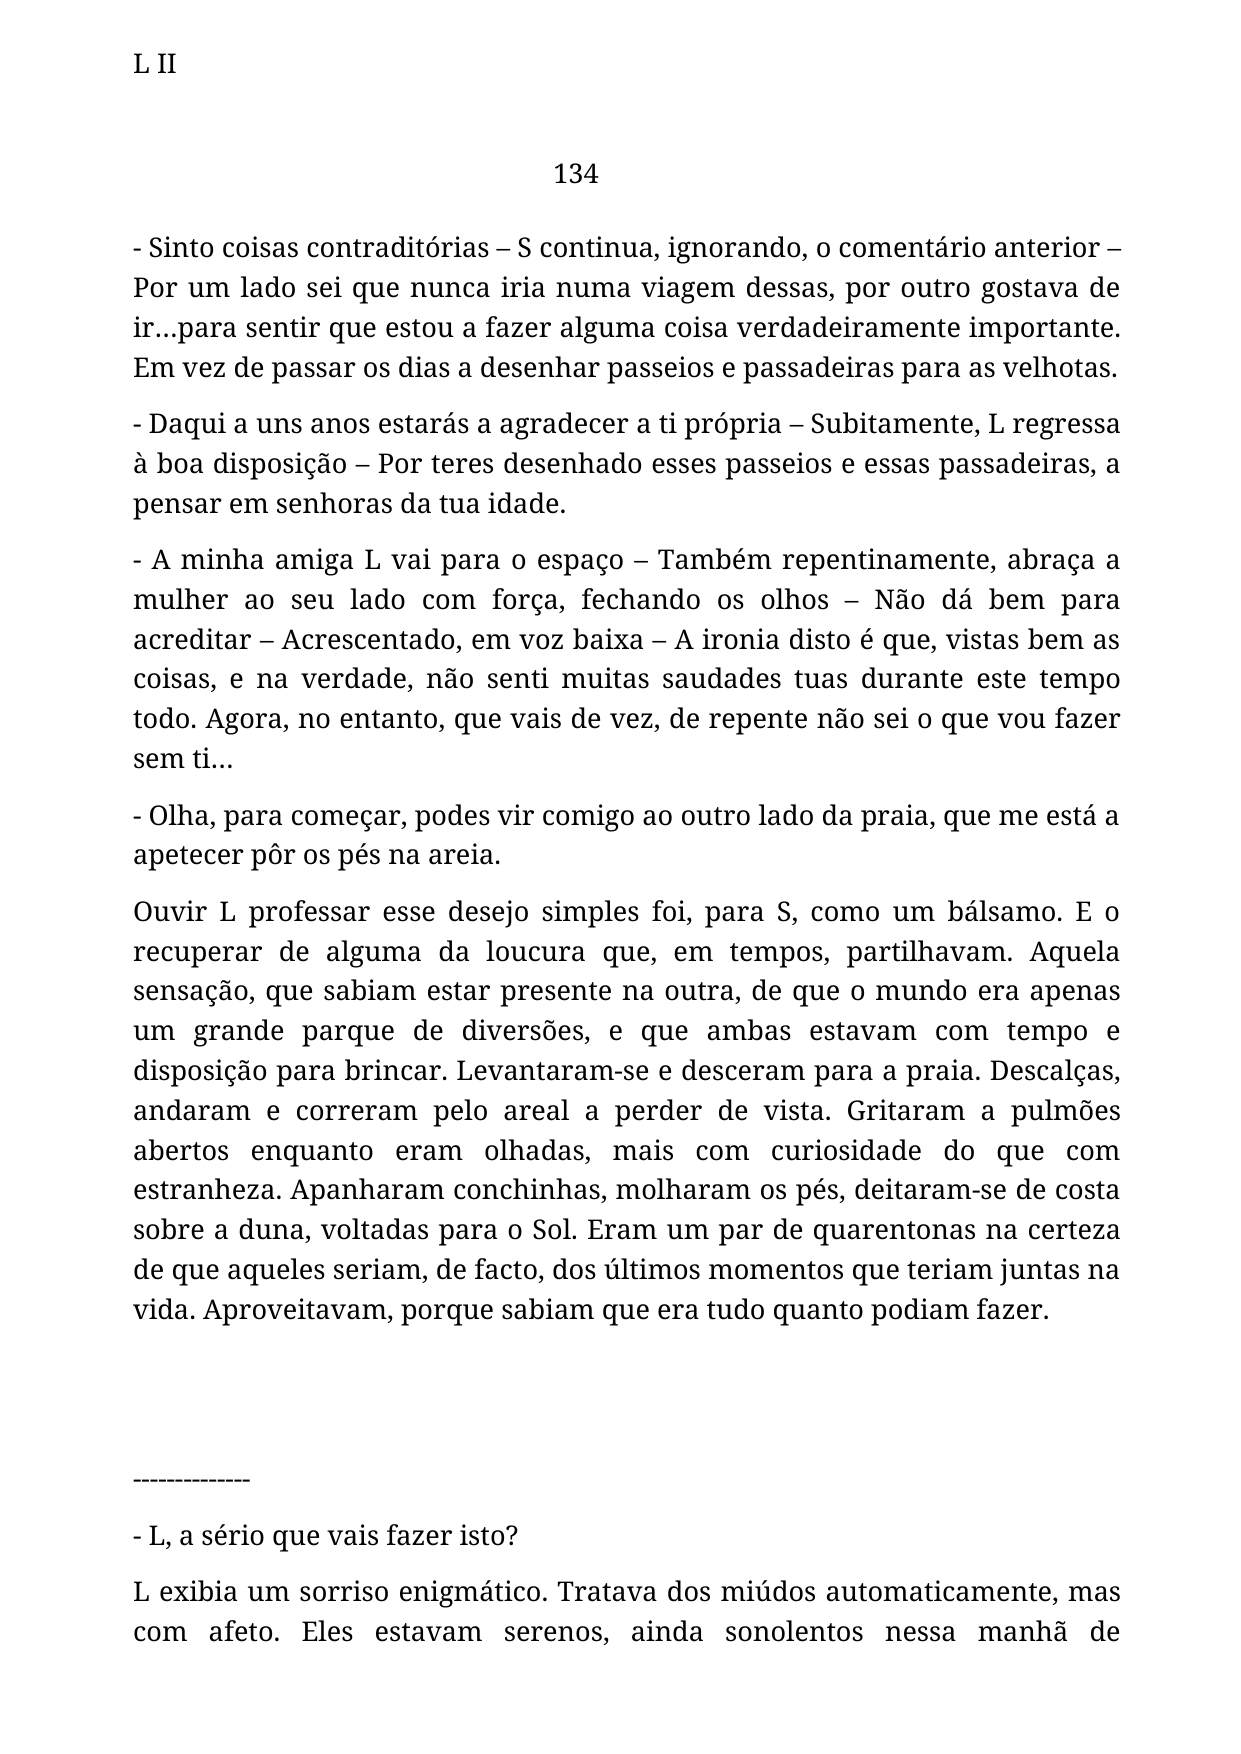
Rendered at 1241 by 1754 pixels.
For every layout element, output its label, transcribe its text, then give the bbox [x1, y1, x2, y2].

text - L, a sério que vais fazer isto? [133, 1516, 1122, 1553]
text L exibia um sorriso enigmático. Tratava dos miúdos automaticamente, mas com afeto. Eles estavam serenos, ainda sonolentos nessa manhã de [133, 1572, 1122, 1649]
text - Olha, para começar, podes vir comigo ao outro lado da praia, que me está a apetecer pôr os pés na areia. [133, 796, 1122, 873]
text - Daqui a uns anos estarás a agradecer a ti própria – Subitamente, L regressa à boa disposição – Por teres desenhado esses passeios e essas passadeiras, a pensar em senhoras da tua idade. [133, 404, 1122, 521]
text Ouvir L professar esse desejo simples foi, para S, como um bálsamo. E o recuperar de alguma da loucura que, em tempos, partilhavam. Aquela sensação, que sabiam estar presente na outra, de que o mundo era apenas um grande parque de diversões, e que ambas estavam com tempo e disposição para brincar. Levantaram-se e desceram para a praia. Descalças, andaram e correram pelo areal a perder de vista. Gritaram a pulmões abertos enquanto eram olhadas, mais com curiosidade do que com estranheza. Apanharam conchinhas, molharam os pés, deitaram-se de costa sobre a duna, voltadas para o Sol. Eram um par de quarentonas na certeza de que aqueles seriam, de facto, dos últimos momentos que teriam juntas na vida. Aproveitavam, porque sabiam que era tudo quanto podiam fazer. [133, 892, 1122, 1327]
text - A minha amiga L vai para o espaço – Também repentinamente, abraça a mulher ao seu lado com força, fechando os olhos – Não dá bem para acreditar – Acrescentado, em voz baixa – A ironia disto é que, vistas bem as coisas, e na verdade, não senti muitas saudades tuas durante este tempo todo. Agora, no entanto, que vais de vez, de repente não sei o que vou fazer sem ti… [133, 541, 1122, 776]
text -------------- [133, 1459, 1122, 1496]
text - Sinto coisas contraditórias – S continua, ignorando, o comentário anterior – Por um lado sei que nunca iria numa viagem dessas, por outro gostava de ir…para sentir que estou a fazer alguma coisa verdadeiramente importante. Em vez de passar os dias a desenhar passeios e passadeiras para as velhotas. [133, 229, 1122, 385]
